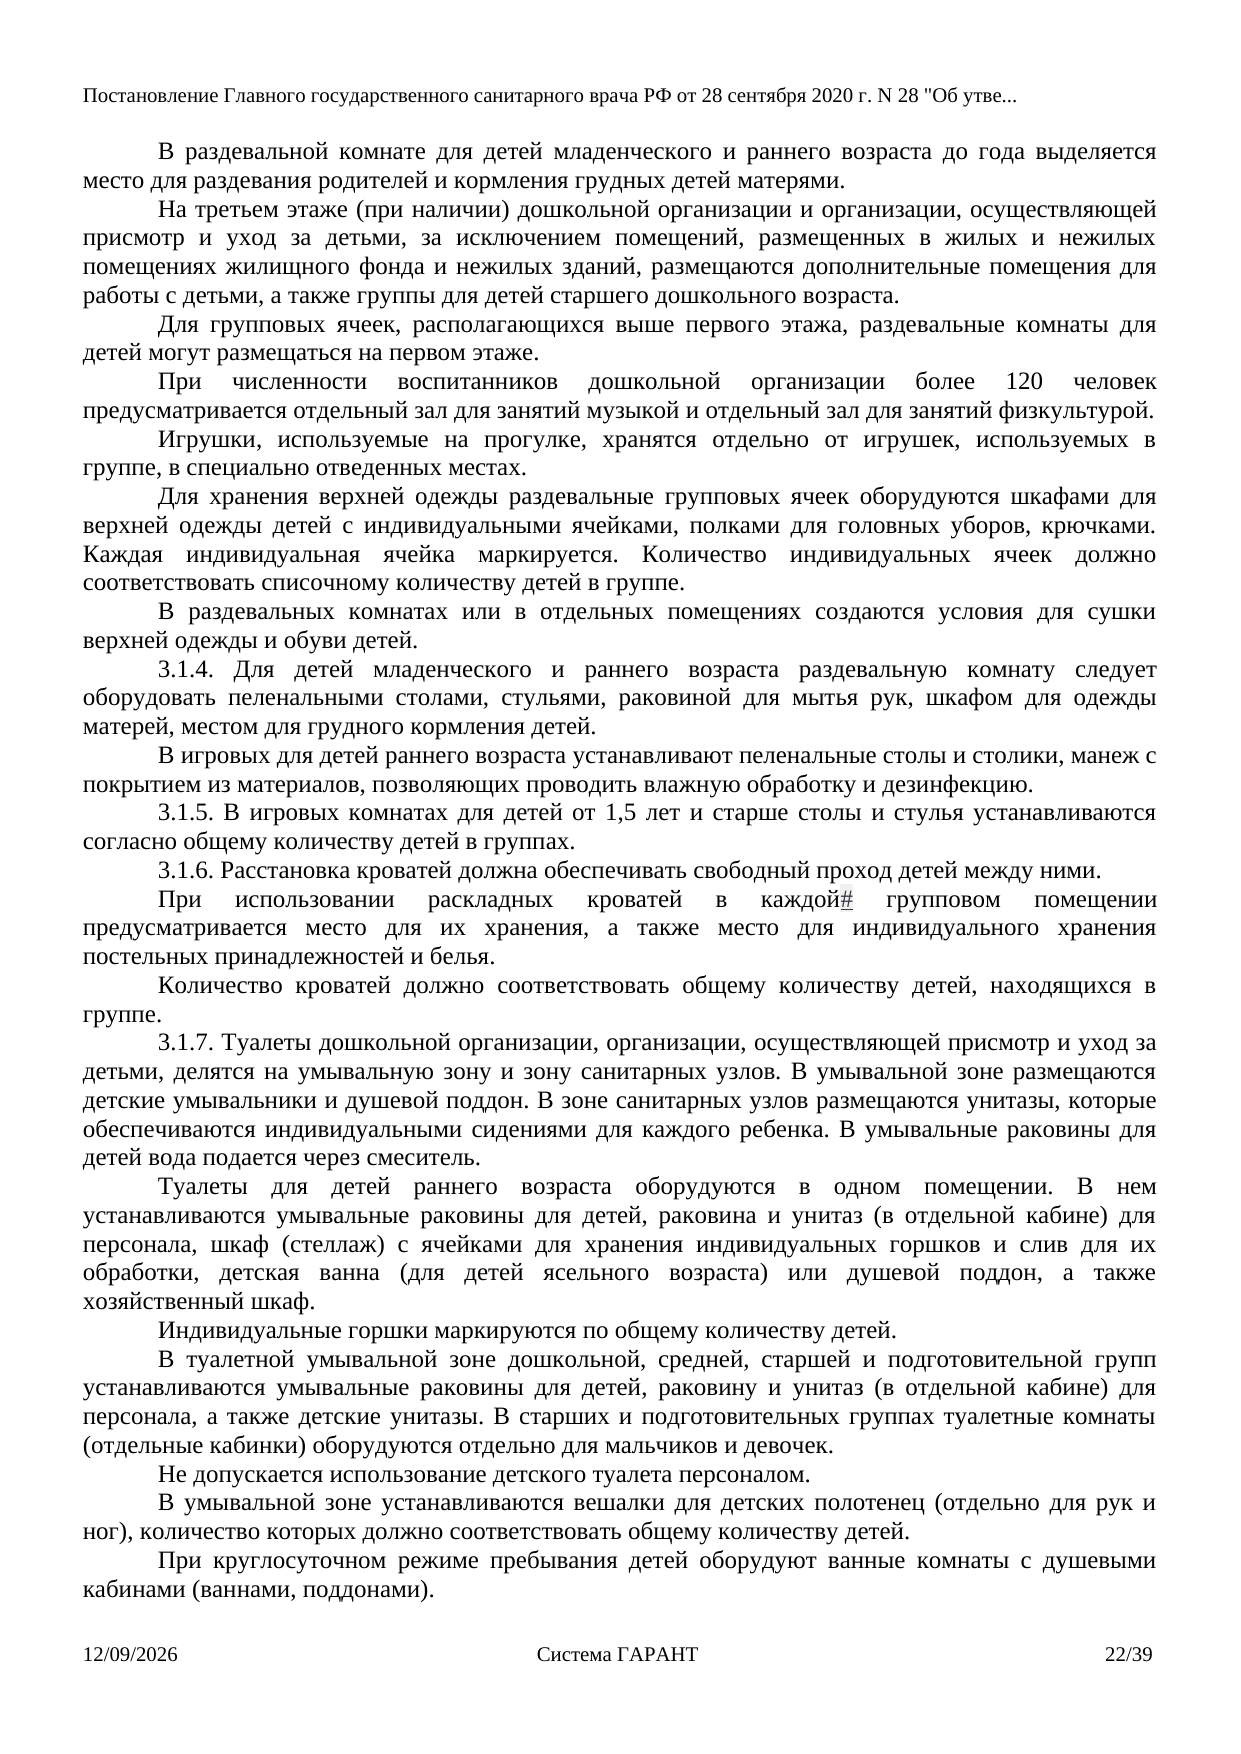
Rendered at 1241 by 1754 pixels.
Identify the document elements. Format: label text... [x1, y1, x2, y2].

text Игрушки, используемые на прогулке, хранятся отдельно от игрушек, используемых в группе, в специально отведенных местах. [83, 424, 1157, 481]
text 3.1.4. Для детей младенческого и раннего возраста раздевальную комнату следует оборудовать пеленальными столами, стульями, раковиной для мытья рук, шкафом для одежды матерей, местом для грудного кормления детей. [83, 654, 1157, 740]
text Индивидуальные горшки маркируются по общему количеству детей. [83, 1315, 1157, 1344]
text В игровых для детей раннего возраста устанавливают пеленальные столы и столики, манеж с покрытием из материалов, позволяющих проводить влажную обработку и дезинфекцию. [83, 740, 1157, 797]
text При численности воспитанников дошкольной организации более 120 человек предусматривается отдельный зал для занятий музыкой и отдельный зал для занятий физкультурой. [83, 366, 1157, 424]
text В раздевальных комнатах или в отдельных помещениях создаются условия для сушки верхней одежды и обуви детей. [83, 596, 1157, 654]
text На третьем этаже (при наличии) дошкольной организации и организации, осуществляющей присмотр и уход за детьми, за исключением помещений, размещенных в жилых и нежилых помещениях жилищного фонда и нежилых зданий, размещаются дополнительные помещения для работы с детьми, а также группы для детей старшего дошкольного возраста. [83, 194, 1157, 309]
text 3.1.5. В игровых комнатах для детей от 1,5 лет и старше столы и стулья устанавливаются согласно общему количеству детей в группах. [83, 797, 1157, 855]
text 3.1.6. Расстановка кроватей должна обеспечивать свободный проход детей между ними. [83, 855, 1157, 884]
text Туалеты для детей раннего возраста оборудуются в одном помещении. В нем устанавливаются умывальные раковины для детей, раковина и унитаз (в отдельной кабине) для персонала, шкаф (стеллаж) с ячейками для хранения индивидуальных горшков и слив для их обработки, детская ванна (для детей ясельного возраста) или душевой поддон, а также хозяйственный шкаф. [83, 1171, 1157, 1315]
text Количество кроватей должно соответствовать общему количеству детей, находящихся в группе. [83, 970, 1157, 1027]
text Для групповых ячеек, располагающихся выше первого этажа, раздевальные комнаты для детей могут размещаться на первом этаже. [83, 309, 1157, 366]
text Для хранения верхней одежды раздевальные групповых ячеек оборудуются шкафами для верхней одежды детей с индивидуальными ячейками, полками для головных уборов, крючками. Каждая индивидуальная ячейка маркируется. Количество индивидуальных ячеек должно соответствовать списочному количеству детей в группе. [83, 481, 1157, 596]
text В туалетной умывальной зоне дошкольной, средней, старшей и подготовительной групп устанавливаются умывальные раковины для детей, раковину и унитаз (в отдельной кабине) для персонала, а также детские унитазы. В старших и подготовительных группах туалетные комнаты (отдельные кабинки) оборудуются отдельно для мальчиков и девочек. [83, 1344, 1157, 1459]
text При круглосуточном режиме пребывания детей оборудуют ванные комнаты с душевыми кабинами (ваннами, поддонами). [83, 1545, 1157, 1602]
text Не допускается использование детского туалета персоналом. [83, 1459, 1157, 1487]
text 3.1.7. Туалеты дошкольной организации, организации, осуществляющей присмотр и уход за детьми, делятся на умывальную зону и зону санитарных узлов. В умывальной зоне размещаются детские умывальники и душевой поддон. В зоне санитарных узлов размещаются унитазы, которые обеспечиваются индивидуальными сидениями для каждого ребенка. В умывальные раковины для детей вода подается через смеситель. [83, 1027, 1157, 1171]
text В умывальной зоне устанавливаются вешалки для детских полотенец (отдельно для рук и ног), количество которых должно соответствовать общему количеству детей. [83, 1487, 1157, 1545]
text При использовании раскладных кроватей в каждой# групповом помещении предусматривается место для их хранения, а также место для индивидуального хранения постельных принадлежностей и белья. [83, 884, 1157, 970]
text В раздевальной комнате для детей младенческого и раннего возраста до года выделяется место для раздевания родителей и кормления грудных детей матерями. [83, 136, 1157, 194]
